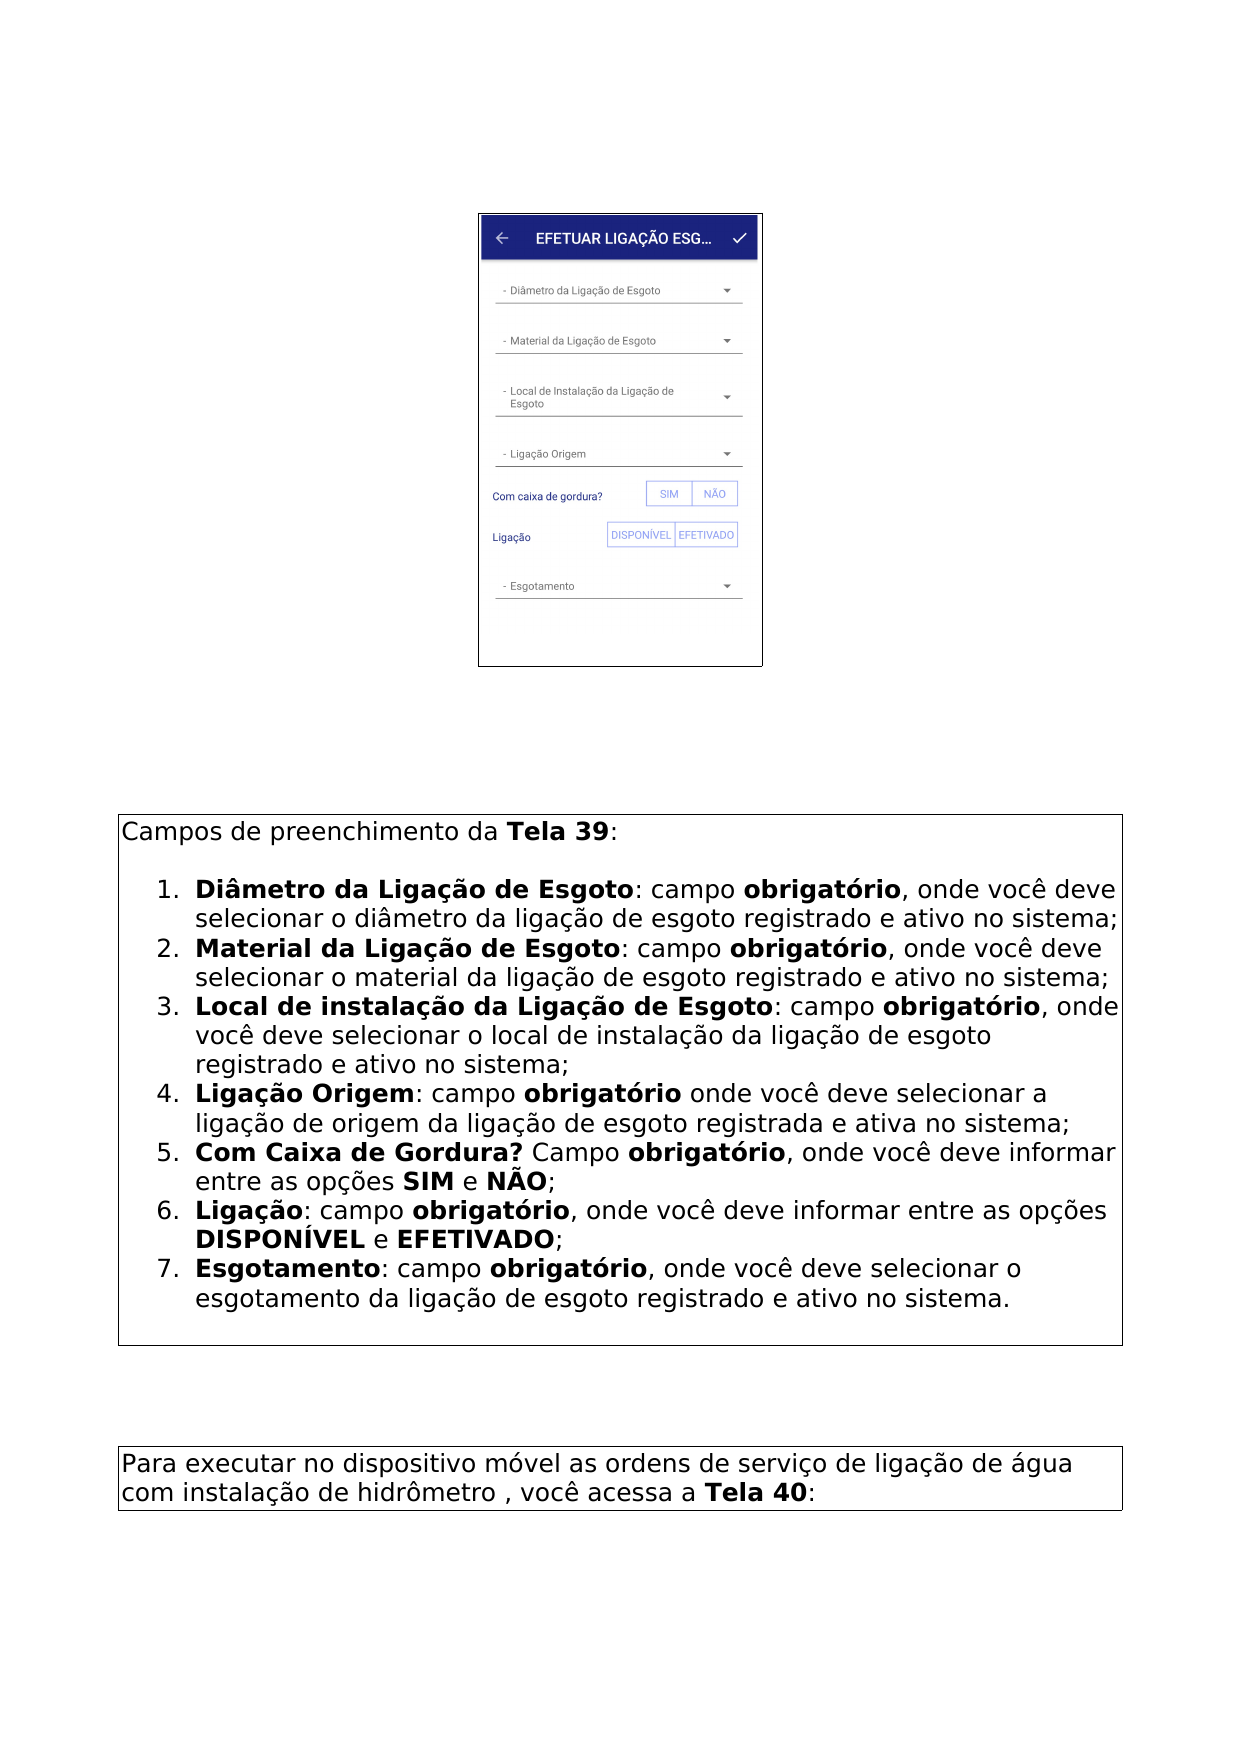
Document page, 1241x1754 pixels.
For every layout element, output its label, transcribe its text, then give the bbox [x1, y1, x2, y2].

table_header [479, 214, 762, 666]
picture [481, 215, 759, 634]
table_header Para executar no dispositivo móvel as ordens de serviço de ligação de água com instalação de hidrômetro , você acessa a Tela 40: [119, 1447, 1122, 1510]
table_header Campos de preenchimento da Tela 39: Diâmetro da Ligação de Esgoto: campo obrigatório, onde você deve selecionar o diâmetro da ligação de esgoto registrado e ativo no sistema; Material da Ligação de Esgoto: campo obrigatório, onde você deve selecionar o material da ligação de esgoto registrado e ativo no sistema; Local de instalação da Ligação de Esgoto: campo obrigatório, onde você deve selecionar o local de instalação da ligação de esgoto registrado e ativo no sistema; Ligação Origem: campo obrigatório onde você deve selecionar a ligação de origem da ligação de esgoto registrada e ativa no sistema; Com Caixa de Gordura? Campo obrigatório, onde você deve informar entre as opções SIM e NÃO; Ligação: campo obrigatório, onde você deve informar entre as opções DISPONÍVEL e EFETIVADO; Esgotamento: campo obrigatório, onde você deve selecionar o esgotamento da ligação de esgoto registrado e ativo no sistema. [119, 815, 1122, 1345]
